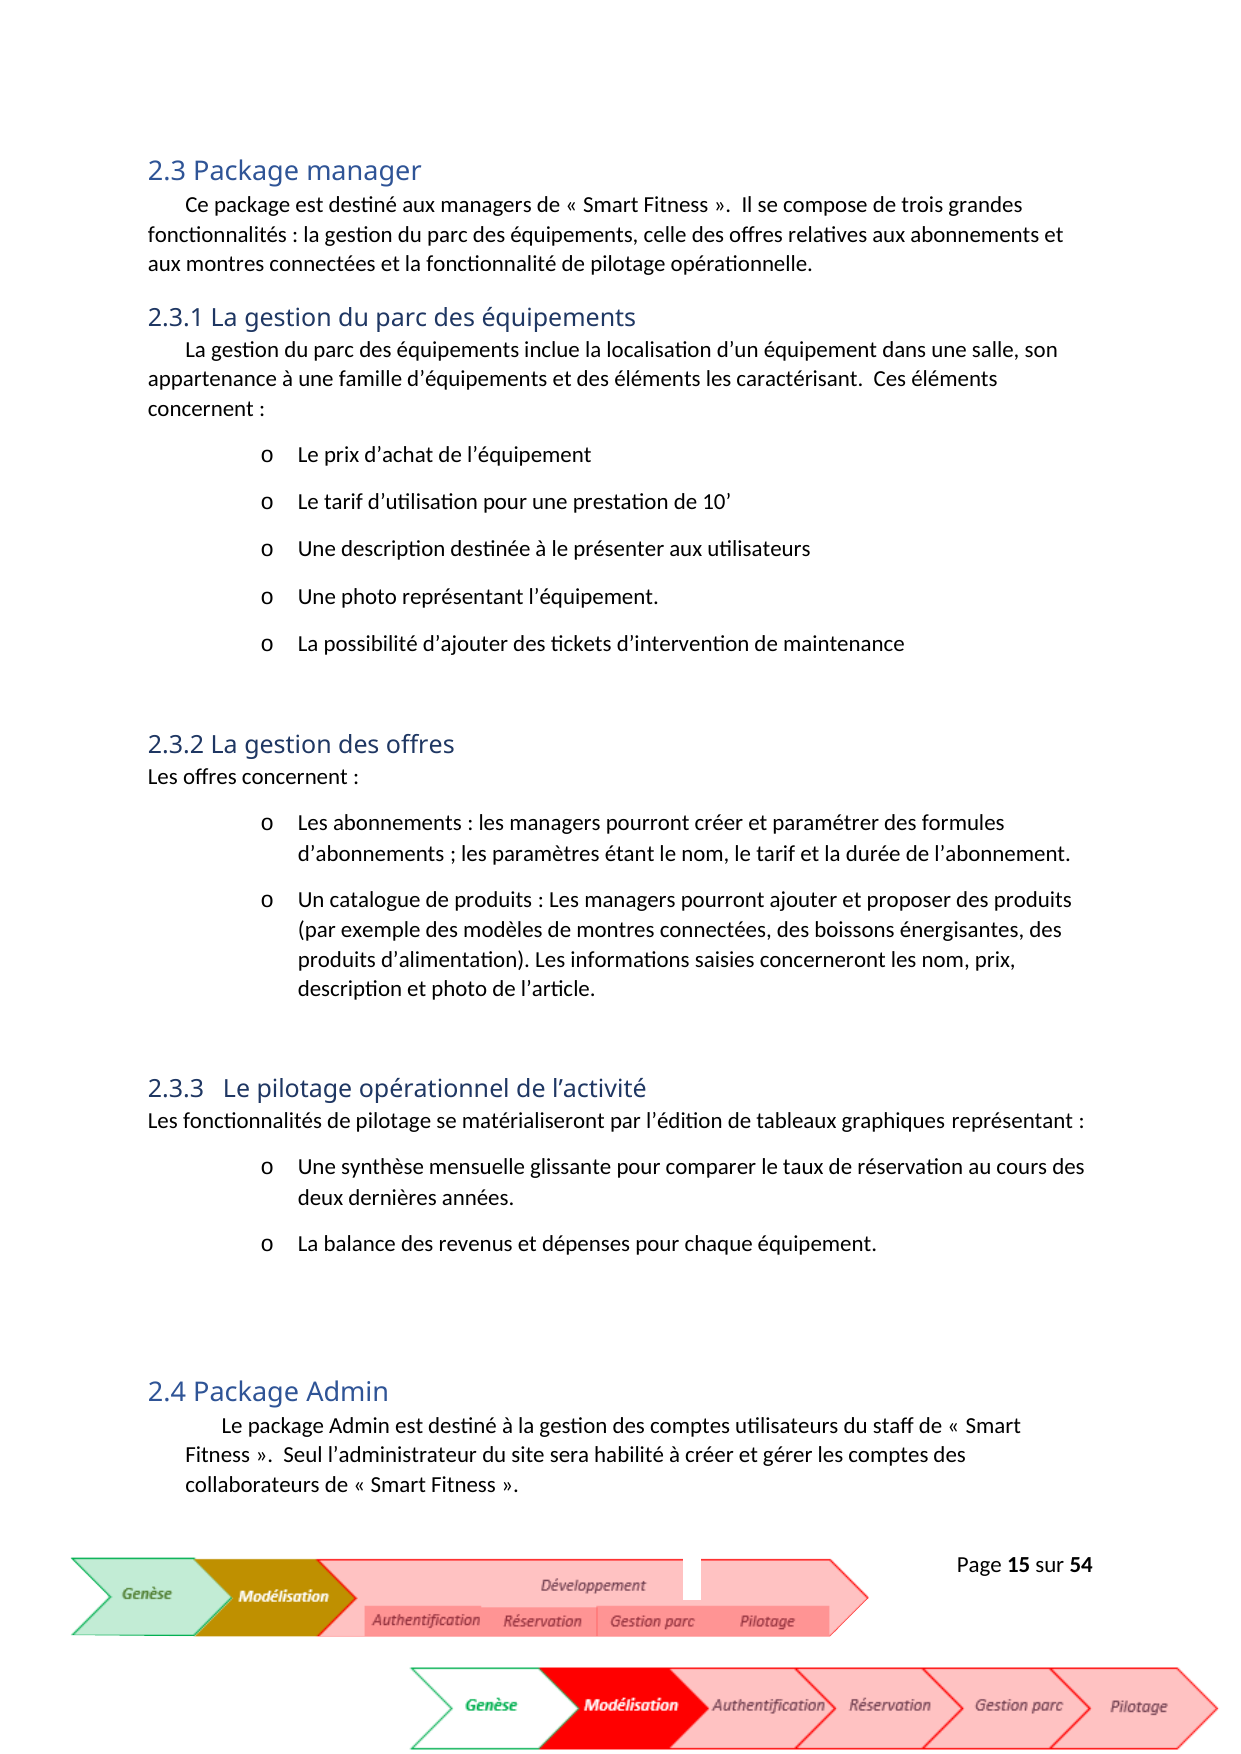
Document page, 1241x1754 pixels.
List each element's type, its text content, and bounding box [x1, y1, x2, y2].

subtitle 2.3.2 La gestion des offres [148, 727, 1092, 761]
text Les offres concernent : [148, 762, 1092, 790]
list Une photo représentant l’équipement. [260, 582, 1092, 611]
list La possibilité d’ajouter des tickets d’intervention de maintenance [260, 629, 1092, 658]
list La balance des revenus et dépenses pour chaque équipement. [260, 1229, 1092, 1258]
list Le prix d’achat de l’équipement [260, 440, 1092, 469]
list Une synthèse mensuelle glissante pour comparer le taux de réservation au cours des deux dernières années. [260, 1152, 1092, 1211]
list Le pilotage opérationnel de l’activité [148, 1071, 1092, 1104]
subtitle 2.4 Package Admin [148, 1372, 1092, 1409]
text Ce package est destiné aux managers de « Smart Fitness ». Il se compose de trois grandes fonctionnalités : la gestion du parc des équipements, celle des offres relatives aux abonnements et aux montres connectées et la fonctionnalité de pilotage opérationnelle. [148, 191, 1092, 277]
subtitle 2.3 Package manager [148, 152, 1092, 189]
text Les fonctionnalités de pilotage se matérialiseront par l’édition de tableaux graphiques représentant : [148, 1106, 1092, 1134]
subtitle 2.3.1 La gestion du parc des équipements [148, 299, 1092, 333]
list Un catalogue de produits : Les managers pourront ajouter et proposer des produits (par exemple des modèles de montres connectées, des boissons énergisantes, des produits d’alimentation). Les informations saisies concerneront les nom, prix, description et photo de l’article. [260, 885, 1092, 1002]
list Le tarif d’utilisation pour une prestation de 10’ [260, 487, 1092, 516]
list Le package Admin est destiné à la gestion des comptes utilisateurs du staff de « Smart Fitness ». Seul l’administrateur du site sera habilité à créer et gérer les comptes des collaborateurs de « Smart Fitness ». [185, 1411, 1092, 1498]
list Une description destinée à le présenter aux utilisateurs [260, 534, 1092, 564]
list Les abonnements : les managers pourront créer et paramétrer des formules d’abonnements ; les paramètres étant le nom, le tarif et la durée de l’abonnement. [260, 808, 1092, 867]
text La gestion du parc des équipements inclue la localisation d’un équipement dans une salle, son appartenance à une famille d’équipements et des éléments les caractérisant. Ces éléments concernent : [148, 335, 1092, 422]
